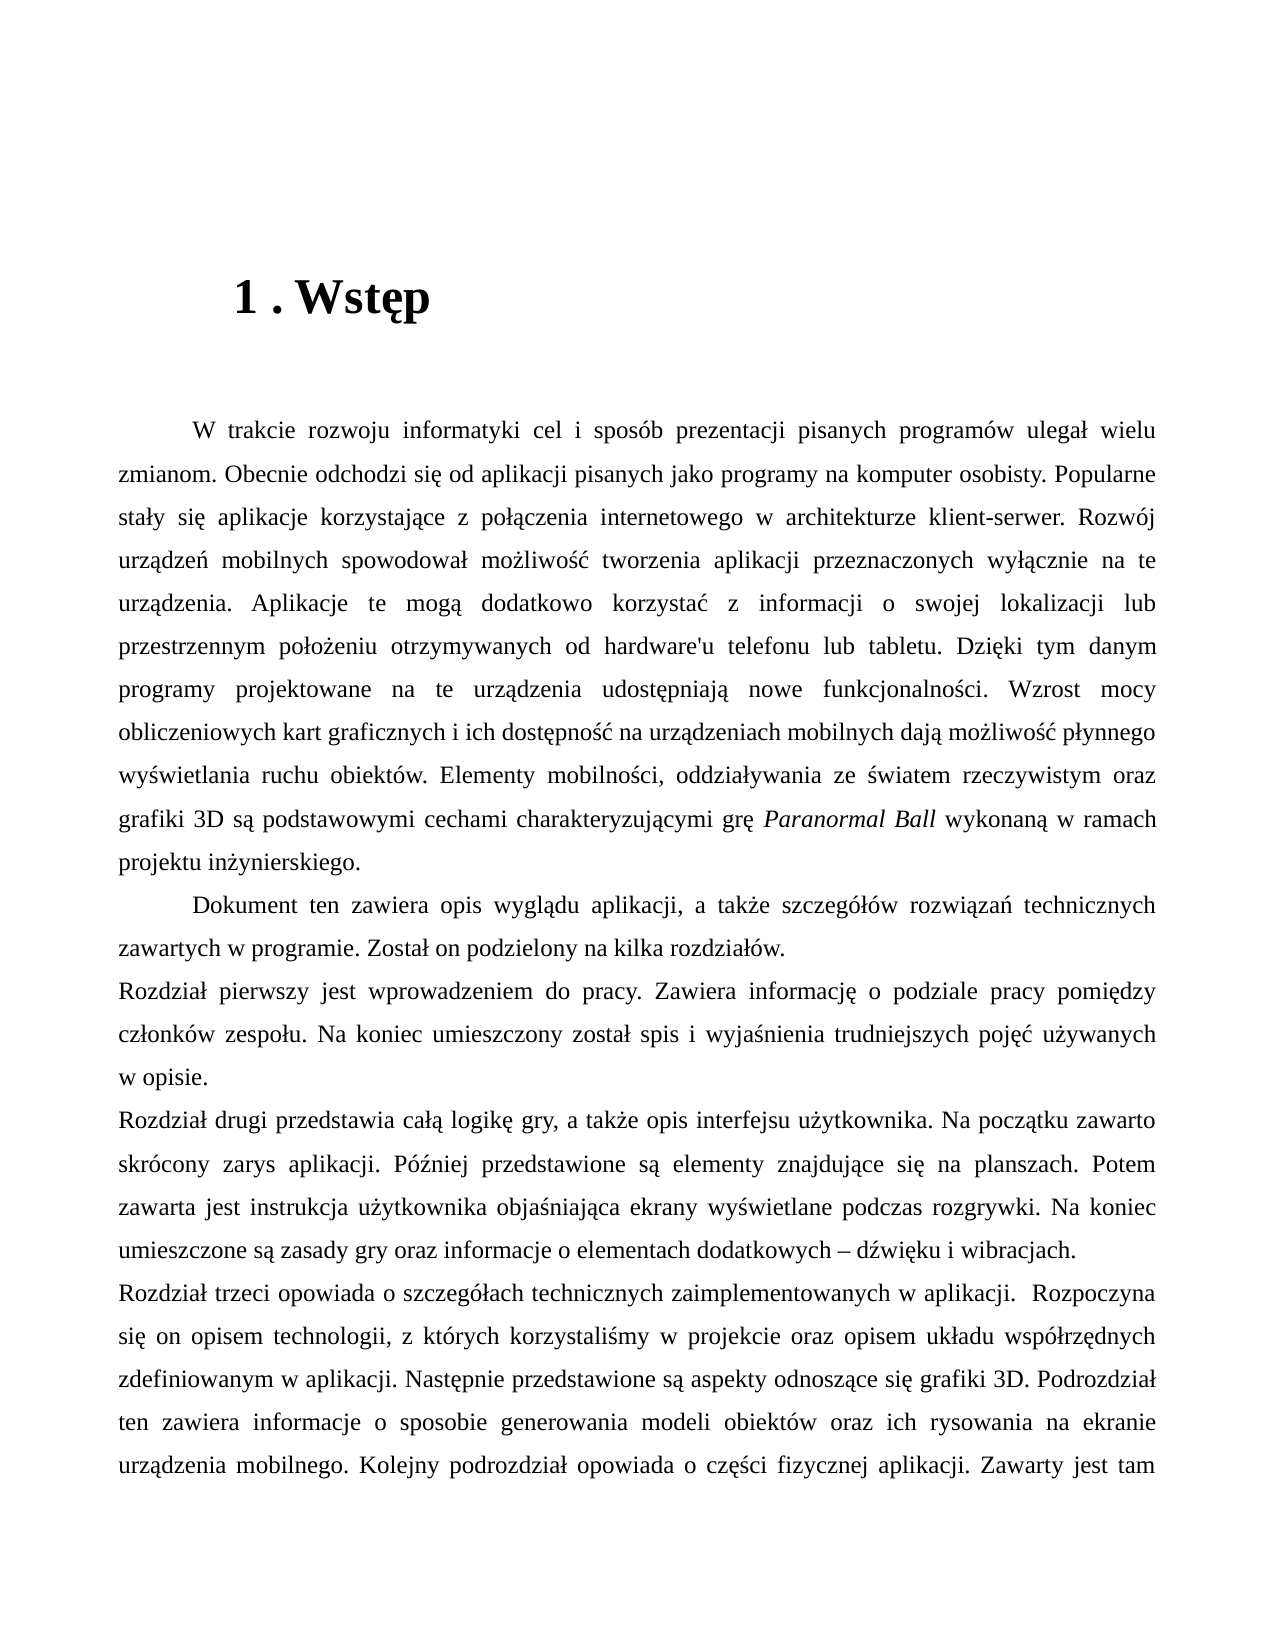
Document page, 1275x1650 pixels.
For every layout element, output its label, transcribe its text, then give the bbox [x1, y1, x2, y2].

text W trakcie rozwoju informatyki cel i sposób prezentacji pisanych programów ulegał wielu zmianom. Obecnie odchodzi się od aplikacji pisanych jako programy na komputer osobisty. Popularne stały się aplikacje korzystające z połączenia internetowego w architekturze klient-serwer. Rozwój urządzeń mobilnych spowodował możliwość tworzenia aplikacji przeznaczonych wyłącznie na te urządzenia. Aplikacje te mogą dodatkowo korzystać z informacji o swojej lokalizacji lub przestrzennym położeniu otrzymywanych od hardware'u telefonu lub tabletu. Dzięki tym danym programy projektowane na te urządzenia udostępniają nowe funkcjonalności. Wzrost mocy obliczeniowych kart graficznych i ich dostępność na urządzeniach mobilnych dają możliwość płynnego wyświetlania ruchu obiektów. Elementy mobilności, oddziaływania ze światem rzeczywistym oraz grafiki 3D są podstawowymi cechami charakteryzującymi grę Paranormal Ball wykonaną w ramach projektu inżynierskiego. [118, 416, 1157, 876]
subtitle . Wstęp [221, 267, 1157, 324]
text Dokument ten zawiera opis wyglądu aplikacji, a także szczegółów rozwiązań technicznych zawartych w programie. Został on podzielony na kilka rozdziałów. [118, 890, 1157, 962]
text Rozdział drugi przedstawia całą logikę gry, a także opis interfejsu użytkownika. Na początku zawarto skrócony zarys aplikacji. Później przedstawione są elementy znajdujące się na planszach. Potem zawarta jest instrukcja użytkownika objaśniająca ekrany wyświetlane podczas rozgrywki. Na koniec umieszczone są zasady gry oraz informacje o elementach dodatkowych – dźwięku i wibracjach. [118, 1106, 1157, 1264]
text Rozdział trzeci opowiada o szczegółach technicznych zaimplementowanych w aplikacji. Rozpoczyna się on opisem technologii, z których korzystaliśmy w projekcie oraz opisem układu współrzędnych zdefiniowanym w aplikacji. Następnie przedstawione są aspekty odnoszące się grafiki 3D. Podrozdział ten zawiera informacje o sposobie generowania modeli obiektów oraz ich rysowania na ekranie urządzenia mobilnego. Kolejny podrozdział opowiada o części fizycznej aplikacji. Zawarty jest tam [118, 1278, 1157, 1479]
text Rozdział pierwszy jest wprowadzeniem do pracy. Zawiera informację o podziale pracy pomiędzy członków zespołu. Na koniec umieszczony został spis i wyjaśnienia trudniejszych pojęć używanych w opisie. [118, 976, 1157, 1091]
